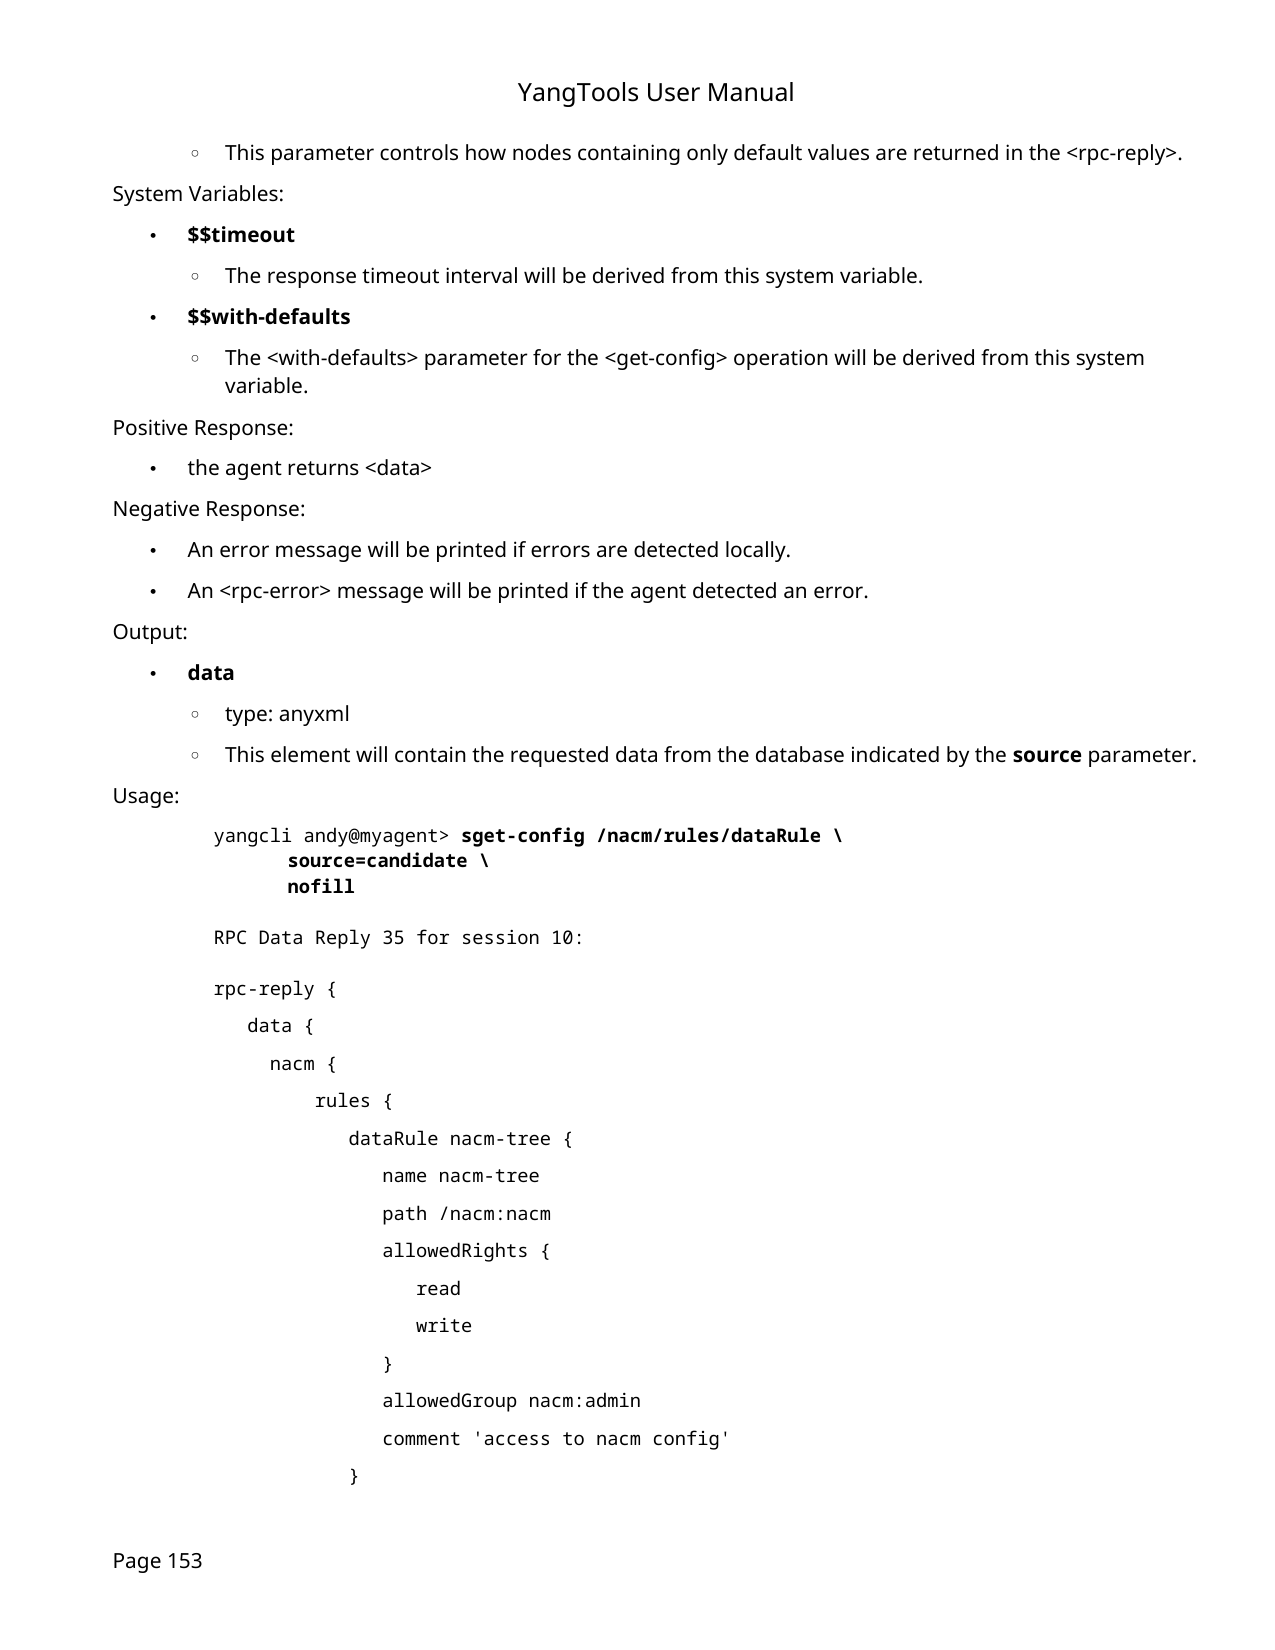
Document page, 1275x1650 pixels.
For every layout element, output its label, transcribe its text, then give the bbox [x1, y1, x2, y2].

list This element will contain the requested data from the database indicated by the source parameter. [187, 740, 1200, 768]
text name nacm-tree [139, 1163, 1200, 1188]
text Usage: [112, 781, 1200, 809]
list $$timeout [150, 220, 1200, 249]
list The response timeout interval will be derived from this system variable. [187, 261, 1200, 290]
text dataRule nacm-tree { [139, 1125, 1200, 1151]
text nacm { [139, 1050, 1200, 1076]
list data [150, 658, 1200, 687]
text allowedRights { [139, 1238, 1200, 1263]
list An error message will be printed if errors are detected locally. [150, 535, 1200, 564]
list the agent returns <data> [150, 453, 1200, 482]
text Positive Response: [112, 413, 1200, 441]
list $$with-defaults [150, 302, 1200, 331]
text comment 'access to nacm config' [139, 1425, 1200, 1451]
text } [139, 1350, 1200, 1376]
text path /nacm:nacm [139, 1200, 1200, 1226]
text Negative Response: [112, 494, 1200, 523]
list type: anyxml [187, 699, 1200, 728]
list The <with-defaults> parameter for the <get-config> operation will be derived from this system variable. [187, 343, 1200, 400]
text write [139, 1313, 1200, 1338]
text System Variables: [112, 179, 1200, 208]
text allowedGroup nacm:admin [139, 1388, 1200, 1413]
list An <rpc-error> message will be printed if the agent detected an error. [150, 576, 1200, 605]
list This parameter controls how nodes containing only default values are returned in the <rpc-reply>. [187, 138, 1200, 167]
text read [139, 1275, 1200, 1301]
text rules { [139, 1088, 1200, 1113]
text Output: [112, 617, 1200, 646]
text data { [139, 1013, 1200, 1038]
text yangcli andy@myagent> sget-config /nacm/rules/dataRule \ source=candidate \ nofill RPC Data Reply 35 for session 10: rpc-reply { [139, 822, 1200, 1001]
text } [139, 1463, 1200, 1488]
